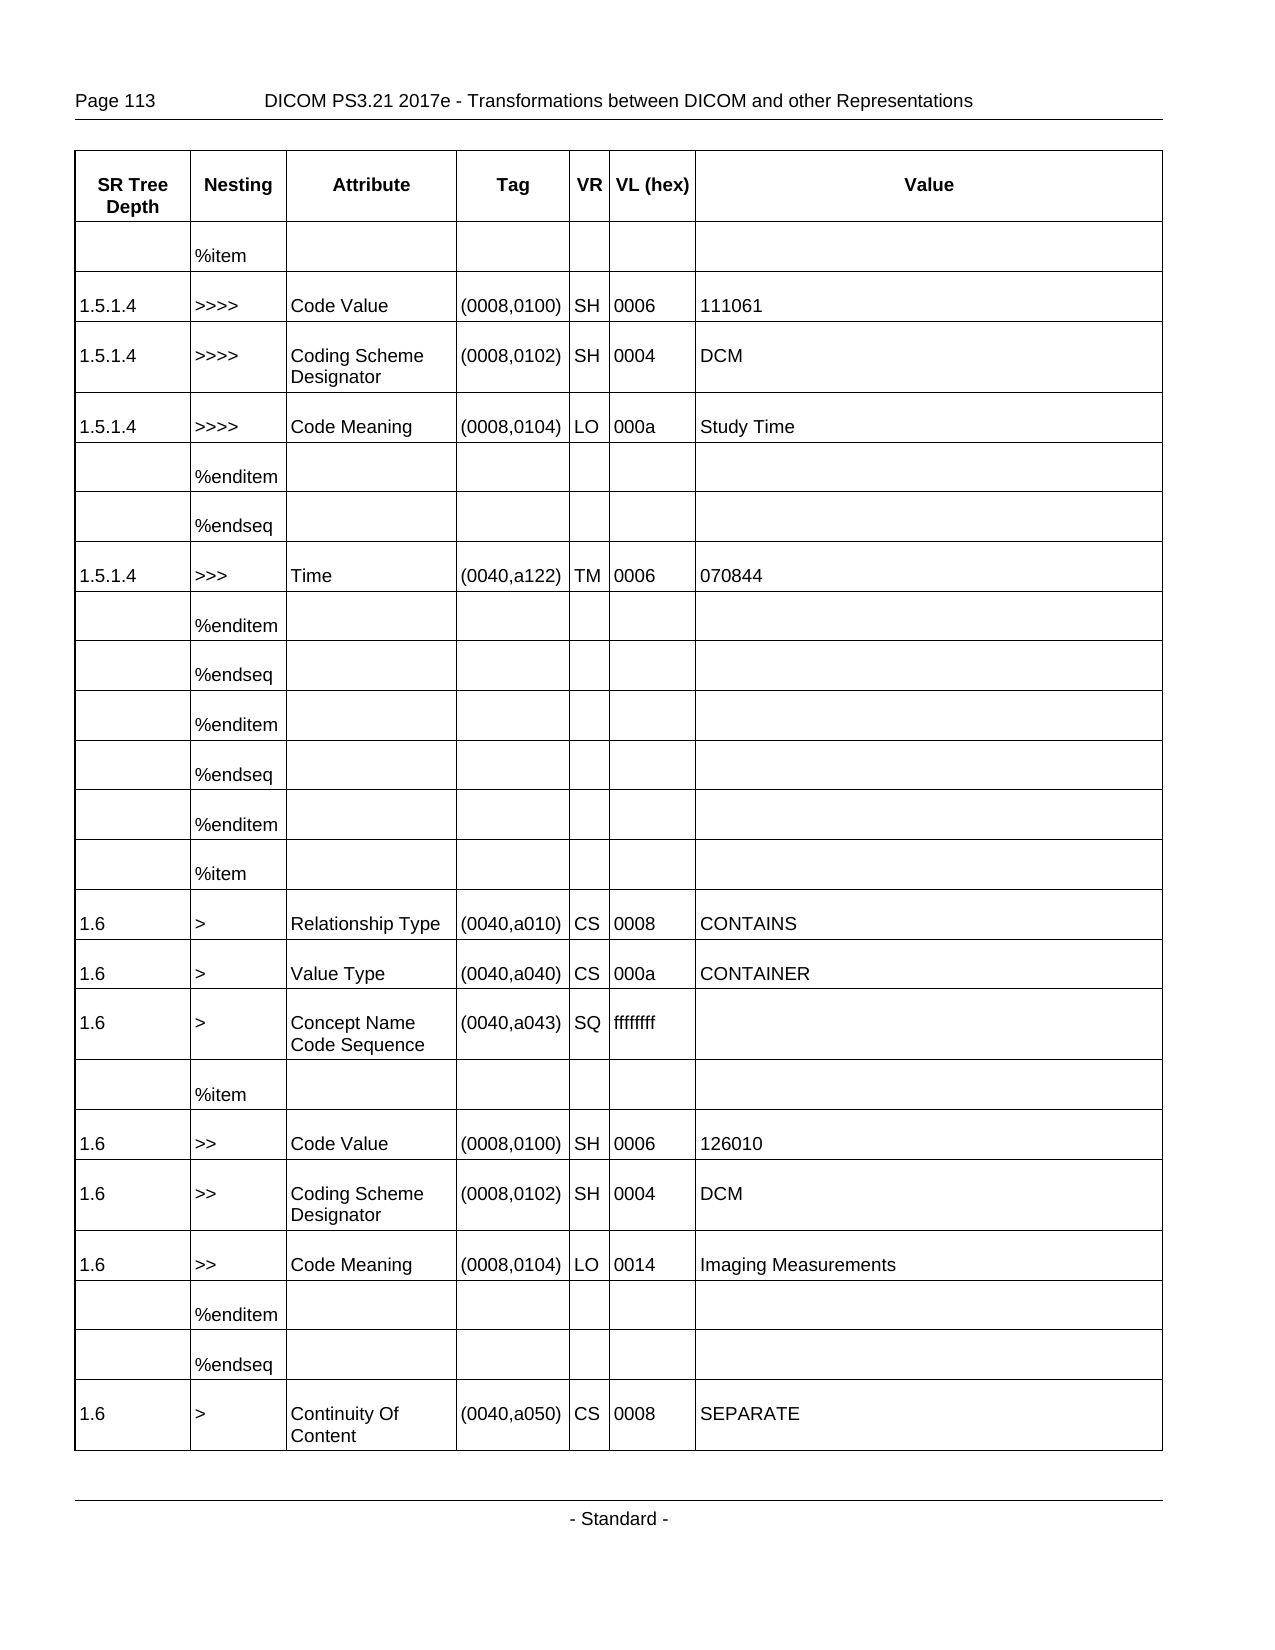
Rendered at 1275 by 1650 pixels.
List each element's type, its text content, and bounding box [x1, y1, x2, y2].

table_cell 1.6 [76, 989, 190, 1059]
table_cell (0040,a050) [457, 1380, 569, 1450]
table_header VR [570, 151, 609, 221]
table_cell %item [191, 222, 286, 271]
table_cell [570, 691, 609, 740]
table_header SR Tree Depth [76, 151, 190, 221]
table_cell %enditem [191, 691, 286, 740]
table_cell SQ [570, 989, 609, 1059]
table_cell (0008,0100) [457, 272, 569, 321]
table_cell Time [287, 542, 456, 591]
table_cell [570, 641, 609, 690]
table_cell %enditem [191, 443, 286, 491]
table_cell [610, 1330, 695, 1379]
table_cell [610, 790, 695, 839]
table_cell 1.5.1.4 [76, 322, 190, 392]
table_cell [76, 691, 190, 740]
table_cell 0014 [610, 1231, 695, 1280]
table_cell Code Value [287, 272, 456, 321]
table_cell > [191, 890, 286, 938]
table_cell %endseq [191, 492, 286, 541]
table_cell Study Time [696, 393, 1162, 442]
table_cell 0006 [610, 272, 695, 321]
table_cell [457, 492, 569, 541]
table_cell [287, 840, 456, 889]
table_cell [457, 1281, 569, 1329]
table_cell 1.6 [76, 890, 190, 938]
table_cell Concept Name Code Sequence [287, 989, 456, 1059]
table_cell >>>> [191, 272, 286, 321]
table_cell [570, 790, 609, 839]
table_cell >> [191, 1160, 286, 1230]
table_cell [696, 222, 1162, 271]
table_cell [570, 222, 609, 271]
table_cell [696, 1060, 1162, 1109]
table_cell [696, 989, 1162, 1059]
table_cell [457, 1330, 569, 1379]
table_header Value [696, 151, 1162, 221]
table_cell [76, 592, 190, 640]
table_cell [287, 1281, 456, 1329]
table_cell (0008,0104) [457, 393, 569, 442]
table_cell LO [570, 393, 609, 442]
table_cell 1.6 [76, 1160, 190, 1230]
table_cell [76, 492, 190, 541]
table_cell Code Meaning [287, 393, 456, 442]
table_cell [610, 641, 695, 690]
table_cell [287, 443, 456, 491]
table_cell 1.5.1.4 [76, 272, 190, 321]
table_cell CS [570, 940, 609, 988]
table_cell %item [191, 840, 286, 889]
table_cell [287, 790, 456, 839]
table_cell [570, 741, 609, 789]
table_header VL (hex) [610, 151, 695, 221]
table_cell Value Type [287, 940, 456, 988]
table_cell [457, 443, 569, 491]
table_cell [76, 741, 190, 789]
table_cell (0008,0102) [457, 1160, 569, 1230]
table_cell %enditem [191, 592, 286, 640]
table_cell [76, 443, 190, 491]
table_header Attribute [287, 151, 456, 221]
table_cell 0006 [610, 1110, 695, 1159]
table_header Nesting [191, 151, 286, 221]
table_cell 0004 [610, 1160, 695, 1230]
table_cell 000a [610, 393, 695, 442]
table_cell [610, 691, 695, 740]
table_cell 1.5.1.4 [76, 393, 190, 442]
table_cell [696, 741, 1162, 789]
table_cell SEPARATE [696, 1380, 1162, 1450]
table_cell SH [570, 272, 609, 321]
table_cell [76, 641, 190, 690]
table_cell [76, 222, 190, 271]
table_cell [610, 222, 695, 271]
table_cell [610, 1060, 695, 1109]
table_cell LO [570, 1231, 609, 1280]
table_cell CONTAINS [696, 890, 1162, 938]
table_cell [287, 222, 456, 271]
table_cell 070844 [696, 542, 1162, 591]
table_cell [696, 691, 1162, 740]
table_cell Imaging Measurements [696, 1231, 1162, 1280]
table_cell >> [191, 1110, 286, 1159]
table_cell DCM [696, 1160, 1162, 1230]
table_cell [76, 790, 190, 839]
table_cell CS [570, 890, 609, 938]
table_cell [696, 1281, 1162, 1329]
table_cell [570, 443, 609, 491]
table_cell %item [191, 1060, 286, 1109]
table_cell [696, 840, 1162, 889]
table_cell 1.6 [76, 1231, 190, 1280]
table_cell Continuity Of Content [287, 1380, 456, 1450]
table_cell [696, 1330, 1162, 1379]
table_cell [457, 840, 569, 889]
table_cell [610, 492, 695, 541]
table_cell Code Meaning [287, 1231, 456, 1280]
table_cell [287, 1330, 456, 1379]
table_cell (0040,a043) [457, 989, 569, 1059]
table_cell [457, 592, 569, 640]
table_cell > [191, 940, 286, 988]
table_cell [287, 592, 456, 640]
table_cell 0004 [610, 322, 695, 392]
table_cell [610, 741, 695, 789]
table_cell [287, 1060, 456, 1109]
table_cell Coding Scheme Designator [287, 1160, 456, 1230]
table_cell (0040,a122) [457, 542, 569, 591]
table_cell (0008,0104) [457, 1231, 569, 1280]
table_cell [570, 840, 609, 889]
table_cell 126010 [696, 1110, 1162, 1159]
table_cell Code Value [287, 1110, 456, 1159]
table_cell [76, 1330, 190, 1379]
table_cell [570, 492, 609, 541]
table_cell %endseq [191, 641, 286, 690]
table_cell (0008,0102) [457, 322, 569, 392]
table_cell [287, 492, 456, 541]
table_cell 1.6 [76, 1110, 190, 1159]
table_cell [610, 592, 695, 640]
table_cell SH [570, 1110, 609, 1159]
table_cell %endseq [191, 741, 286, 789]
table_cell [76, 1281, 190, 1329]
table_cell [457, 1060, 569, 1109]
table_cell (0040,a040) [457, 940, 569, 988]
table_cell [457, 691, 569, 740]
table_cell %endseq [191, 1330, 286, 1379]
table_cell [287, 741, 456, 789]
table_cell [696, 443, 1162, 491]
table_cell ffffffff [610, 989, 695, 1059]
table_cell 1.6 [76, 1380, 190, 1450]
table_cell SH [570, 322, 609, 392]
table_cell [287, 691, 456, 740]
table_cell [287, 641, 456, 690]
table_cell 1.5.1.4 [76, 542, 190, 591]
table_cell [457, 741, 569, 789]
table_cell [457, 641, 569, 690]
table_cell [570, 592, 609, 640]
table_cell >>> [191, 542, 286, 591]
table_cell [696, 592, 1162, 640]
table_cell (0008,0100) [457, 1110, 569, 1159]
table_cell 0006 [610, 542, 695, 591]
table_cell > [191, 1380, 286, 1450]
table_cell 000a [610, 940, 695, 988]
table_cell Relationship Type [287, 890, 456, 938]
table_cell Coding Scheme Designator [287, 322, 456, 392]
table_cell [76, 840, 190, 889]
table_cell 1.6 [76, 940, 190, 988]
table_header Tag [457, 151, 569, 221]
table_cell [570, 1330, 609, 1379]
table_cell 0008 [610, 890, 695, 938]
table_cell [610, 443, 695, 491]
table_cell [570, 1281, 609, 1329]
table_cell >>>> [191, 393, 286, 442]
table_cell [76, 1060, 190, 1109]
table_cell 111061 [696, 272, 1162, 321]
table_cell TM [570, 542, 609, 591]
table_cell [610, 840, 695, 889]
table_cell [570, 1060, 609, 1109]
table_cell [610, 1281, 695, 1329]
table_cell [457, 222, 569, 271]
table_cell [696, 492, 1162, 541]
table_cell >> [191, 1231, 286, 1280]
table_cell DCM [696, 322, 1162, 392]
table_cell [696, 790, 1162, 839]
table_cell [457, 790, 569, 839]
table_cell CONTAINER [696, 940, 1162, 988]
table_cell 0008 [610, 1380, 695, 1450]
table_cell %enditem [191, 1281, 286, 1329]
table_cell >>>> [191, 322, 286, 392]
table_cell (0040,a010) [457, 890, 569, 938]
table_cell [696, 641, 1162, 690]
table_cell > [191, 989, 286, 1059]
table_cell %enditem [191, 790, 286, 839]
table_cell SH [570, 1160, 609, 1230]
table_cell CS [570, 1380, 609, 1450]
